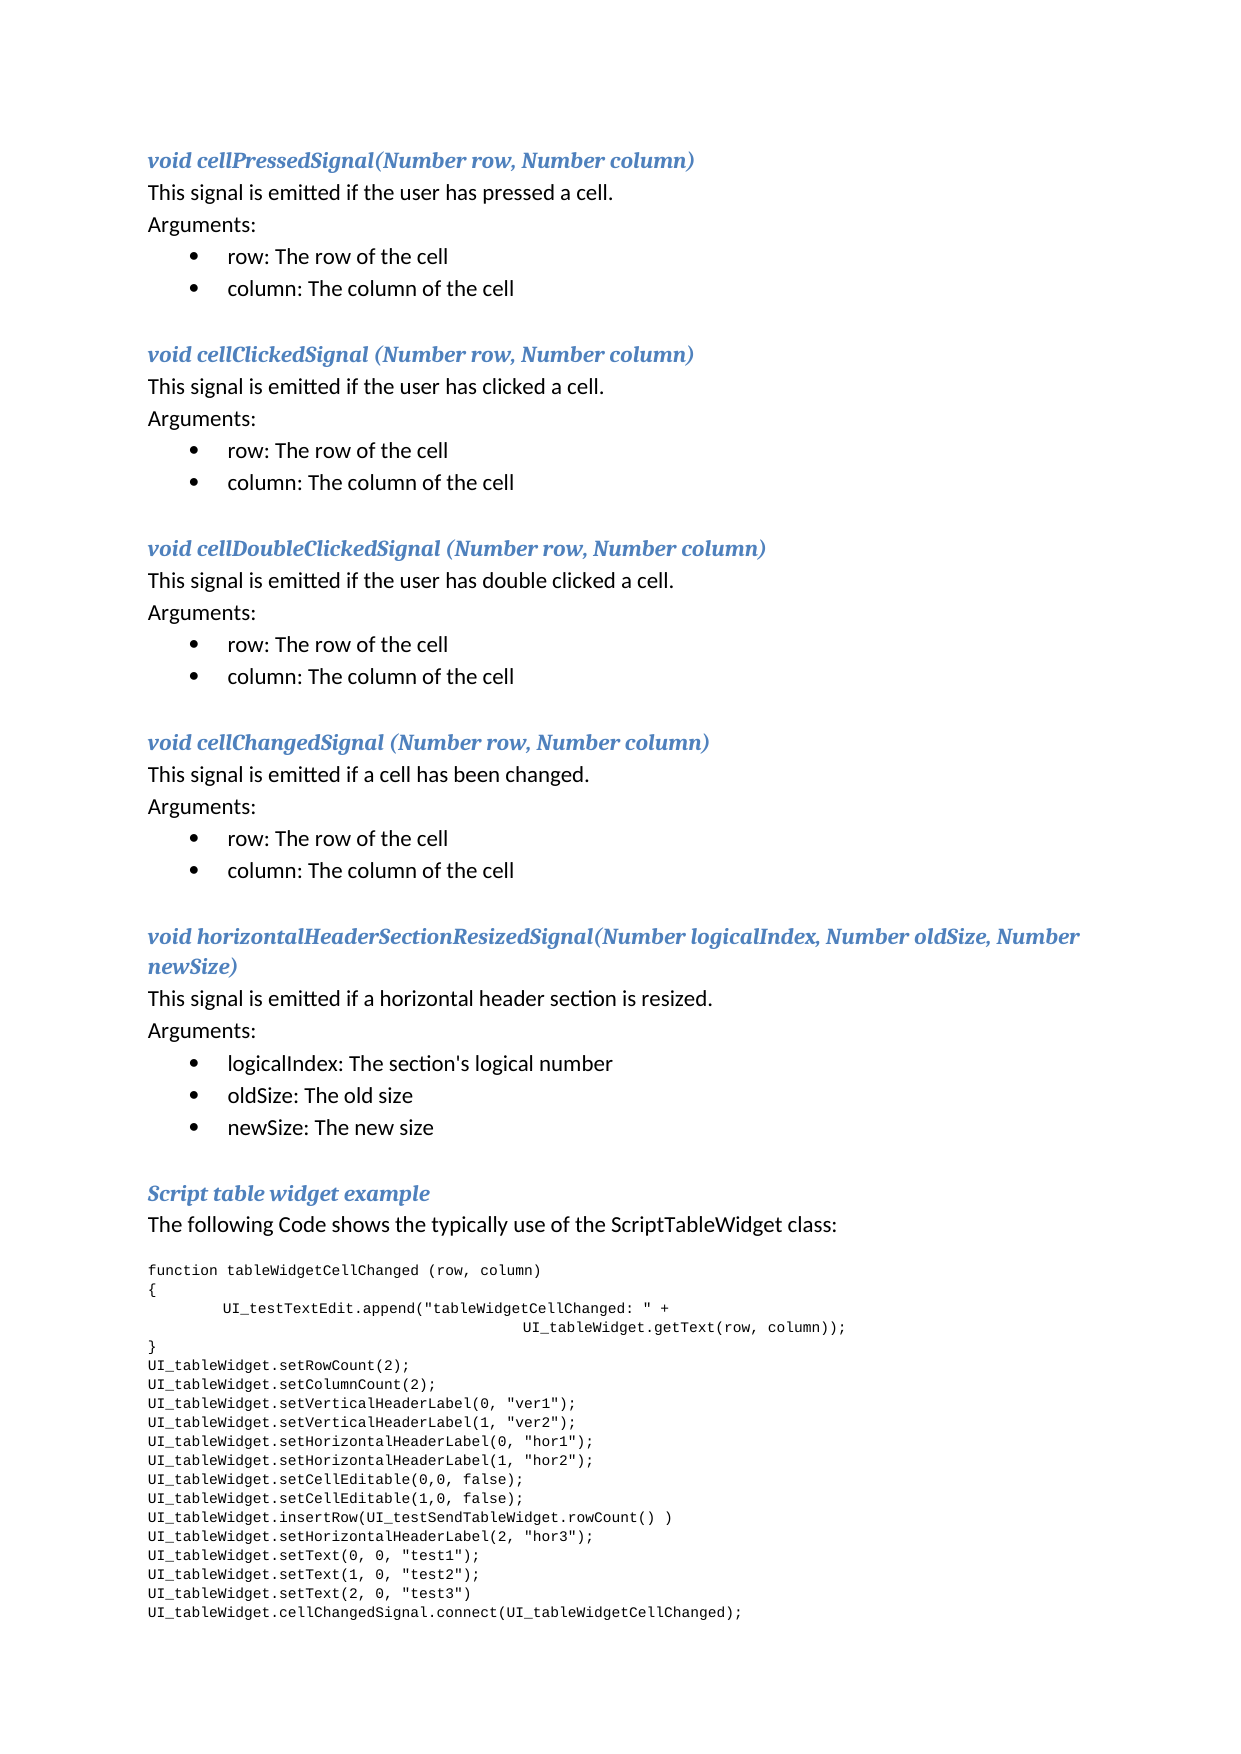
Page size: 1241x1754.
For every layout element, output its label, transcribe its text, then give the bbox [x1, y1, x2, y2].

text UI_tableWidget.setHorizontalHeaderLabel(2, "hor3"); [148, 1529, 1093, 1546]
list row: The row of the cell [190, 436, 1093, 464]
text This signal is emitted if the user has pressed a cell. [148, 178, 1093, 206]
text UI_tableWidget.setCellEditable(0,0, false); [148, 1472, 1093, 1489]
text UI_tableWidget.cellChangedSignal.connect(UI_tableWidgetCellChanged); [148, 1605, 1093, 1621]
text Arguments: [148, 792, 1093, 820]
subtitle void cellChangedSignal (Number row, Number column) [148, 730, 1093, 756]
list row: The row of the cell [190, 242, 1093, 270]
subtitle void horizontalHeaderSectionResizedSignal(Number logicalIndex, Number oldSize, Number newSize) [148, 924, 1093, 980]
text UI_tableWidget.setColumnCount(2); [148, 1377, 1093, 1394]
text Arguments: [148, 404, 1093, 432]
list column: The column of the cell [190, 468, 1093, 496]
list oldSize: The old size [190, 1081, 1093, 1109]
text UI_tableWidget.setText(0, 0, "test1"); [148, 1548, 1093, 1564]
list column: The column of the cell [190, 857, 1093, 884]
list newSize: The new size [190, 1113, 1093, 1141]
list logicalIndex: The section's logical number [190, 1049, 1093, 1077]
text UI_tableWidget.insertRow(UI_testSendTableWidget.rowCount() ) [148, 1510, 1093, 1527]
text UI_tableWidget.setRowCount(2); [148, 1358, 1093, 1375]
text Arguments: [148, 210, 1093, 238]
subtitle void cellDoubleClickedSignal (Number row, Number column) [148, 536, 1093, 562]
text This signal is emitted if the user has clicked a cell. [148, 372, 1093, 400]
text function tableWidgetCellChanged (row, column) [148, 1263, 1093, 1280]
text { [148, 1282, 1093, 1299]
text UI_tableWidget.getText(row, column)); [148, 1320, 1093, 1337]
text Arguments: [148, 598, 1093, 626]
list row: The row of the cell [190, 824, 1093, 852]
text Arguments: [148, 1016, 1093, 1044]
text UI_testTextEdit.append("tableWidgetCellChanged: " + [148, 1301, 1093, 1318]
text UI_tableWidget.setText(1, 0, "test2"); [148, 1567, 1093, 1583]
text UI_tableWidget.setHorizontalHeaderLabel(0, "hor1"); [148, 1434, 1093, 1451]
text UI_tableWidget.setHorizontalHeaderLabel(1, "hor2"); [148, 1453, 1093, 1470]
list column: The column of the cell [190, 662, 1093, 691]
text } [148, 1339, 1093, 1356]
subtitle void cellClickedSignal (Number row, Number column) [148, 342, 1093, 368]
text UI_tableWidget.setVerticalHeaderLabel(1, "ver2"); [148, 1415, 1093, 1432]
text This signal is emitted if a cell has been changed. [148, 760, 1093, 788]
text The following Code shows the typically use of the ScriptTableWidget class: [148, 1211, 1093, 1238]
subtitle void cellPressedSignal(Number row, Number column) [148, 148, 1093, 174]
text This signal is emitted if a horizontal header section is resized. [148, 984, 1093, 1012]
list column: The column of the cell [190, 274, 1093, 302]
list row: The row of the cell [190, 630, 1093, 658]
text UI_tableWidget.setVerticalHeaderLabel(0, "ver1"); [148, 1396, 1093, 1413]
text UI_tableWidget.setCellEditable(1,0, false); [148, 1491, 1093, 1508]
subtitle Script table widget example [148, 1180, 1093, 1207]
text UI_tableWidget.setText(2, 0, "test3") [148, 1586, 1093, 1602]
text This signal is emitted if the user has double clicked a cell. [148, 566, 1093, 594]
